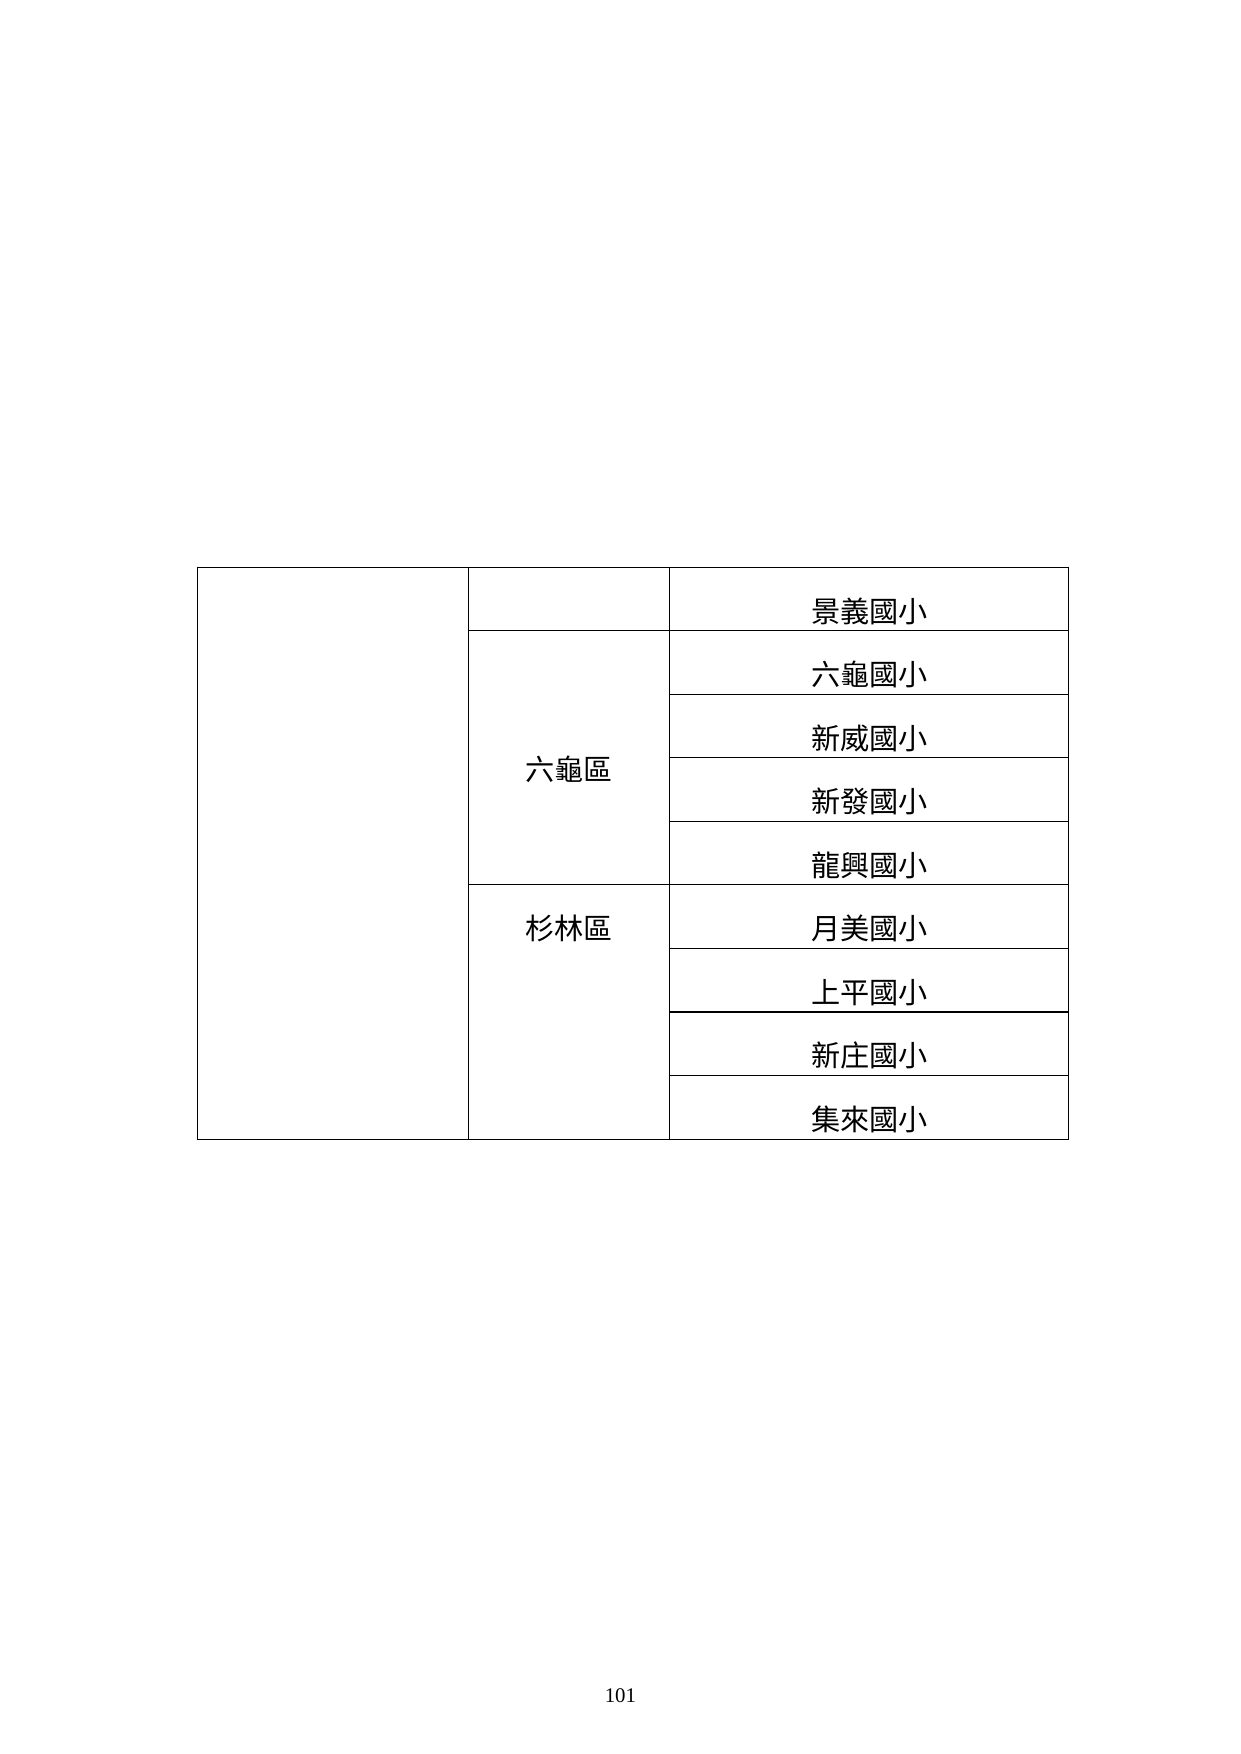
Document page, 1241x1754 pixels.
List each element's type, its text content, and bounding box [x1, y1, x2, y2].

table_cell 新威國小 [670, 695, 1068, 757]
table_cell [469, 568, 669, 630]
table_cell 月美國小 [670, 885, 1068, 948]
table_cell 六龜國小 [670, 631, 1068, 694]
table_cell 杉林區 [469, 885, 669, 1138]
table_cell 集來國小 [670, 1076, 1068, 1138]
table_cell 六龜區 [469, 631, 669, 884]
table_cell 上平國小 [670, 949, 1068, 1011]
table_cell 新庄國小 [670, 1013, 1068, 1075]
table_cell 龍興國小 [670, 822, 1068, 884]
table_cell [198, 568, 468, 1138]
table_cell 新發國小 [670, 758, 1068, 821]
table_cell 景義國小 [670, 568, 1068, 630]
